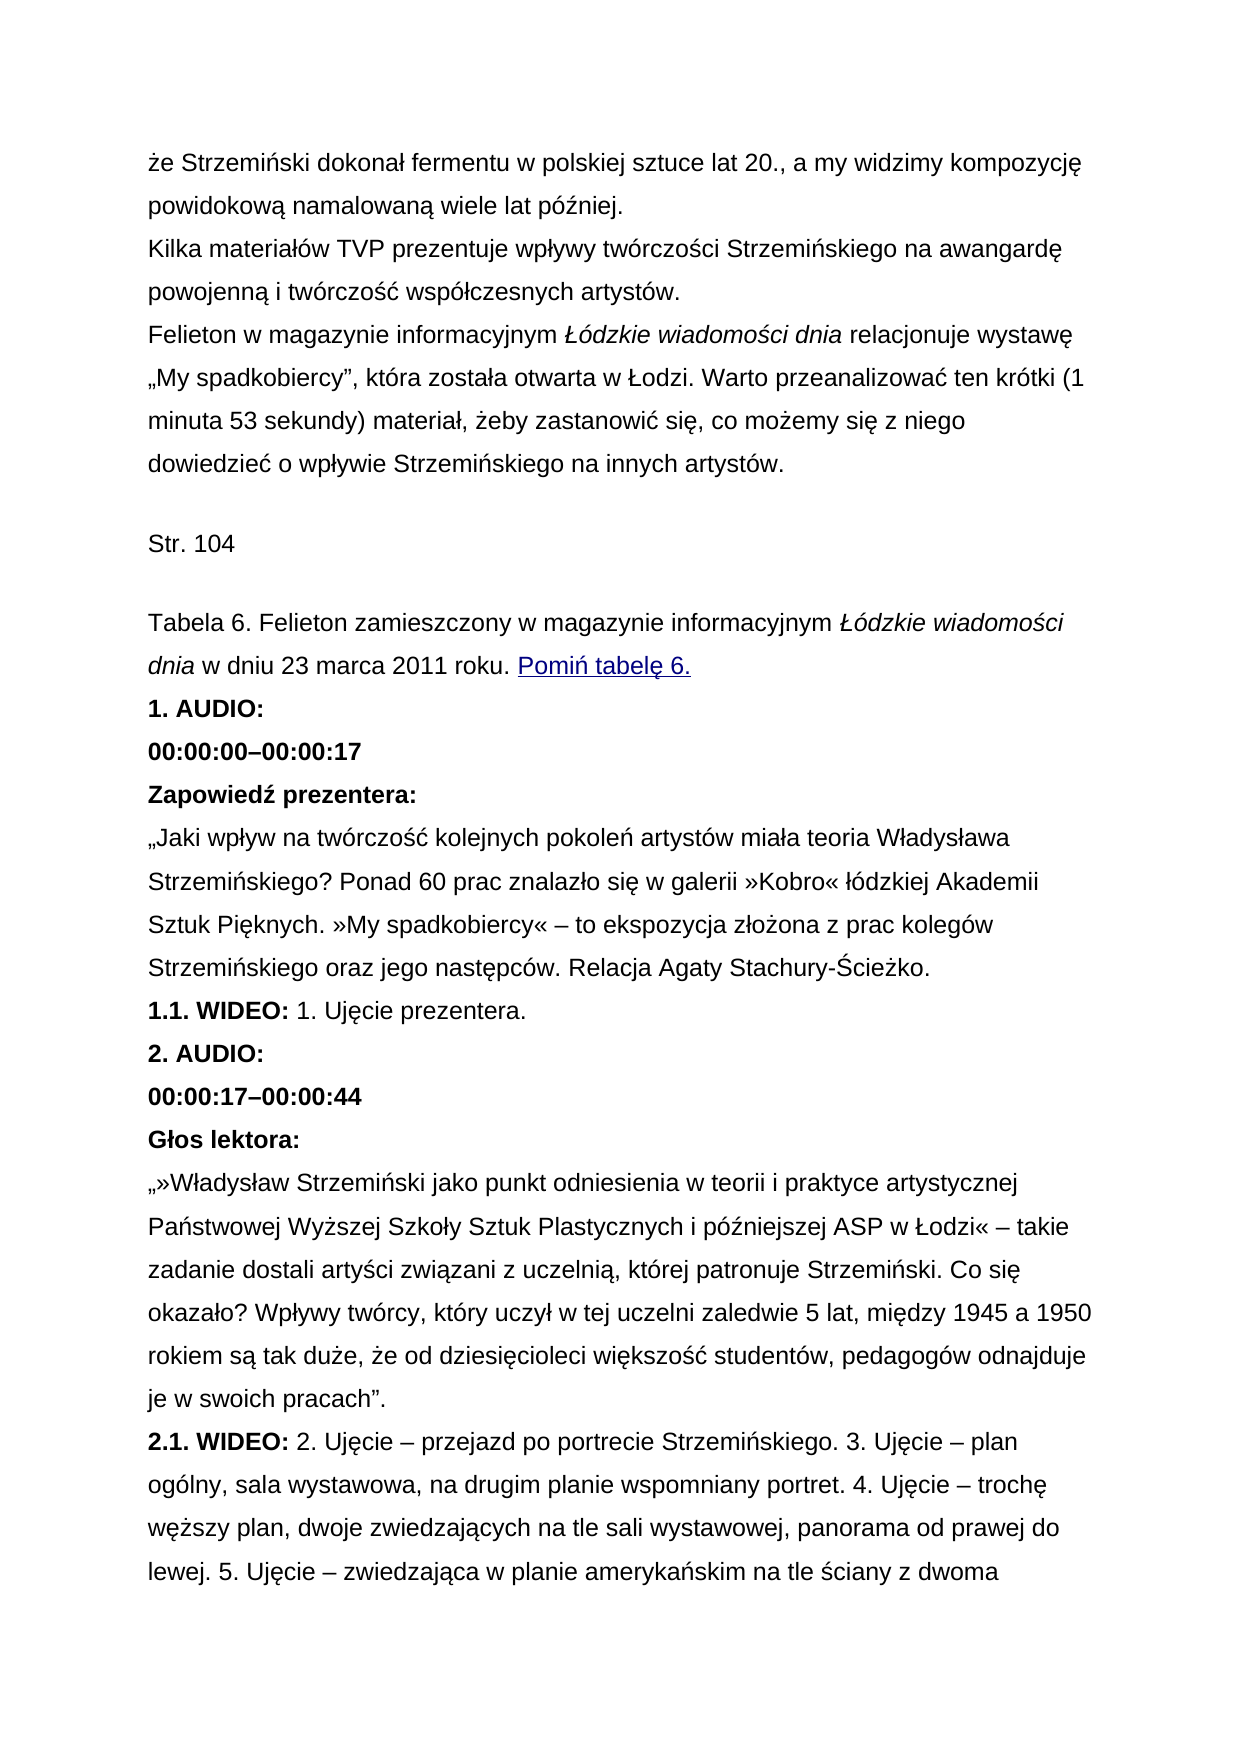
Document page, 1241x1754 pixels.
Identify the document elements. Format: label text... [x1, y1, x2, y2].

text Głos lektora: [148, 1125, 1093, 1154]
text Felieton w magazynie informacyjnym Łódzkie wiadomości dnia relacjonuje wystawę „My spadkobiercy”, która została otwarta w Łodzi. Warto przeanalizować ten krótki (1 minuta 53 sekundy) materiał, żeby zastanowić się, co możemy się z niego dowiedzieć o wpływie Strzemińskiego na innych artystów. [148, 320, 1093, 478]
text 1.1. WIDEO: 1. Ujęcie prezentera. [148, 996, 1093, 1025]
text 2. AUDIO: [148, 1039, 1093, 1068]
text „Jaki wpływ na twórczość kolejnych pokoleń artystów miała teoria Władysława Strzemińskiego? Ponad 60 prac znalazło się w galerii »Kobro« łódzkiej Akademii Sztuk Pięknych. »My spadkobiercy« – to ekspozycja złożona z prac kolegów Strzemińskiego oraz jego następców. Relacja Agaty Stachury-Ścieżko. [148, 823, 1093, 982]
text 1. AUDIO: [148, 694, 1093, 723]
text Kilka materiałów TVP prezentuje wpływy twórczości Strzemińskiego na awangardę powojenną i twórczość współczesnych artystów. [148, 234, 1093, 306]
text „»Władysław Strzemiński jako punkt odniesienia w teorii i praktyce artystycznej Państwowej Wyższej Szkoły Sztuk Plastycznych i późniejszej ASP w Łodzi« – takie zadanie dostali artyści związani z uczelnią, której patronuje Strzemiński. Co się okazało? Wpływy twórcy, który uczył w tej uczelni zaledwie 5 lat, między 1945 a 1950 rokiem są tak duże, że od dziesięcioleci większość studentów, pedagogów odnajduje je w swoich pracach”. [148, 1168, 1093, 1413]
text że Strzemiński dokonał fermentu w polskiej sztuce lat 20., a my widzimy kompozycję powidokową namalowaną wiele lat później. [148, 148, 1093, 219]
text Zapowiedź prezentera: [148, 780, 1093, 809]
text 00:00:17–00:00:44 [148, 1082, 1093, 1111]
text 00:00:00–00:00:17 [148, 737, 1093, 766]
text Str. 104 [148, 529, 1093, 557]
text 2.1. WIDEO: 2. Ujęcie – przejazd po portrecie Strzemińskiego. 3. Ujęcie – plan ogólny, sala wystawowa, na drugim planie wspomniany portret. 4. Ujęcie – trochę węższy plan, dwoje zwiedzających na tle sali wystawowej, panorama od prawej do lewej. 5. Ujęcie – zwiedzająca w planie amerykańskim na tle ściany z dwoma [148, 1427, 1093, 1585]
text Tabela 6. Felieton zamieszczony w magazynie informacyjnym Łódzkie wiadomości dnia w dniu 23 marca 2011 roku. Pomiń tabelę 6. [148, 608, 1093, 680]
